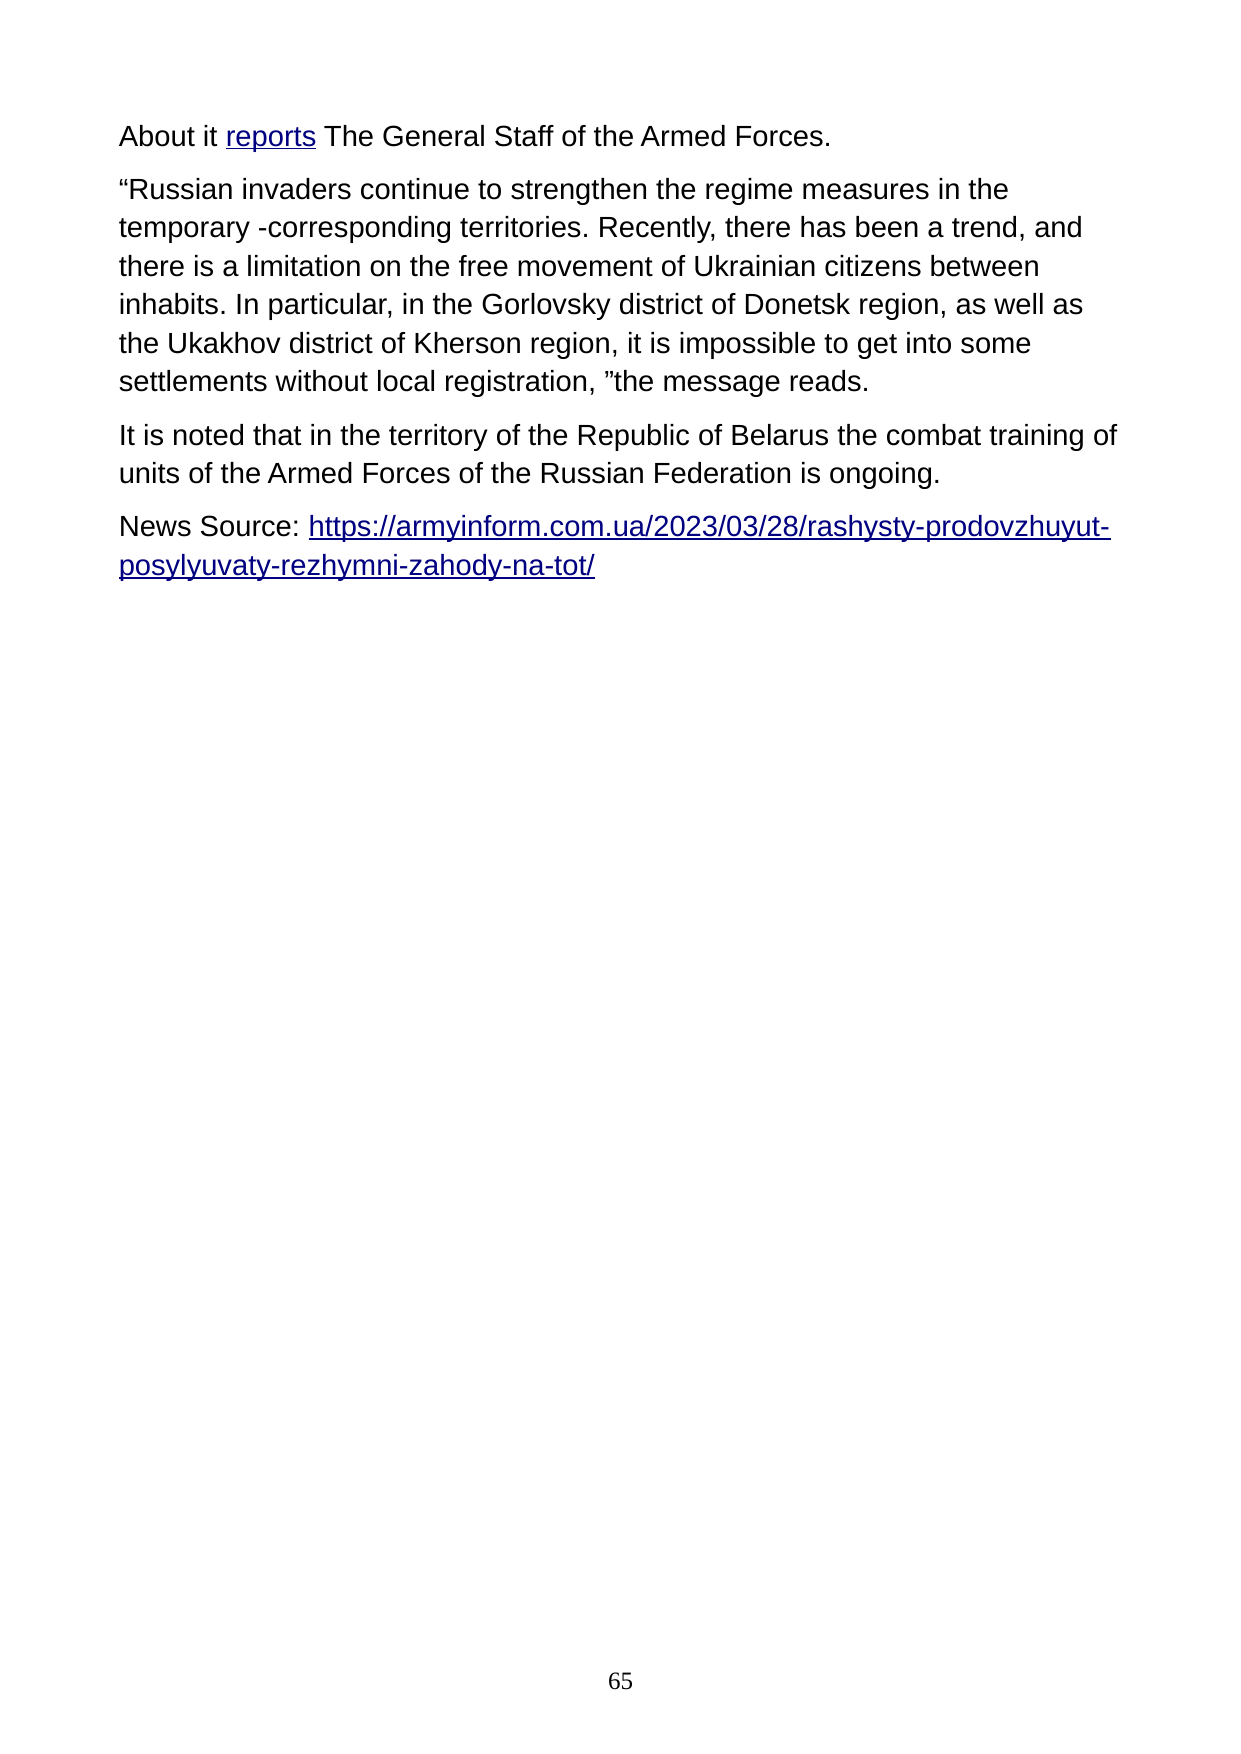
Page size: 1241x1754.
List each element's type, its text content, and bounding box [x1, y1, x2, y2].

text “Russian invaders continue to strengthen the regime measures in the temporary -corresponding territories. Recently, there has been a trend, and there is a limitation on the free movement of Ukrainian citizens between inhabits. In particular, in the Gorlovsky district of Donetsk region, as well as the Ukakhov district of Kherson region, it is impossible to get into some settlements without local registration, ”the message reads. [118, 172, 1122, 398]
text About it reports The General Staff of the Armed Forces. [118, 118, 1122, 152]
text News Source: https://armyinform.com.ua/2023/03/28/rashysty-prodovzhuyut-posylyuvaty-rezhymni-zahody-na-tot/ [118, 509, 1122, 581]
text It is noted that in the territory of the Republic of Belarus the combat training of units of the Armed Forces of the Russian Federation is ongoing. [118, 417, 1122, 489]
